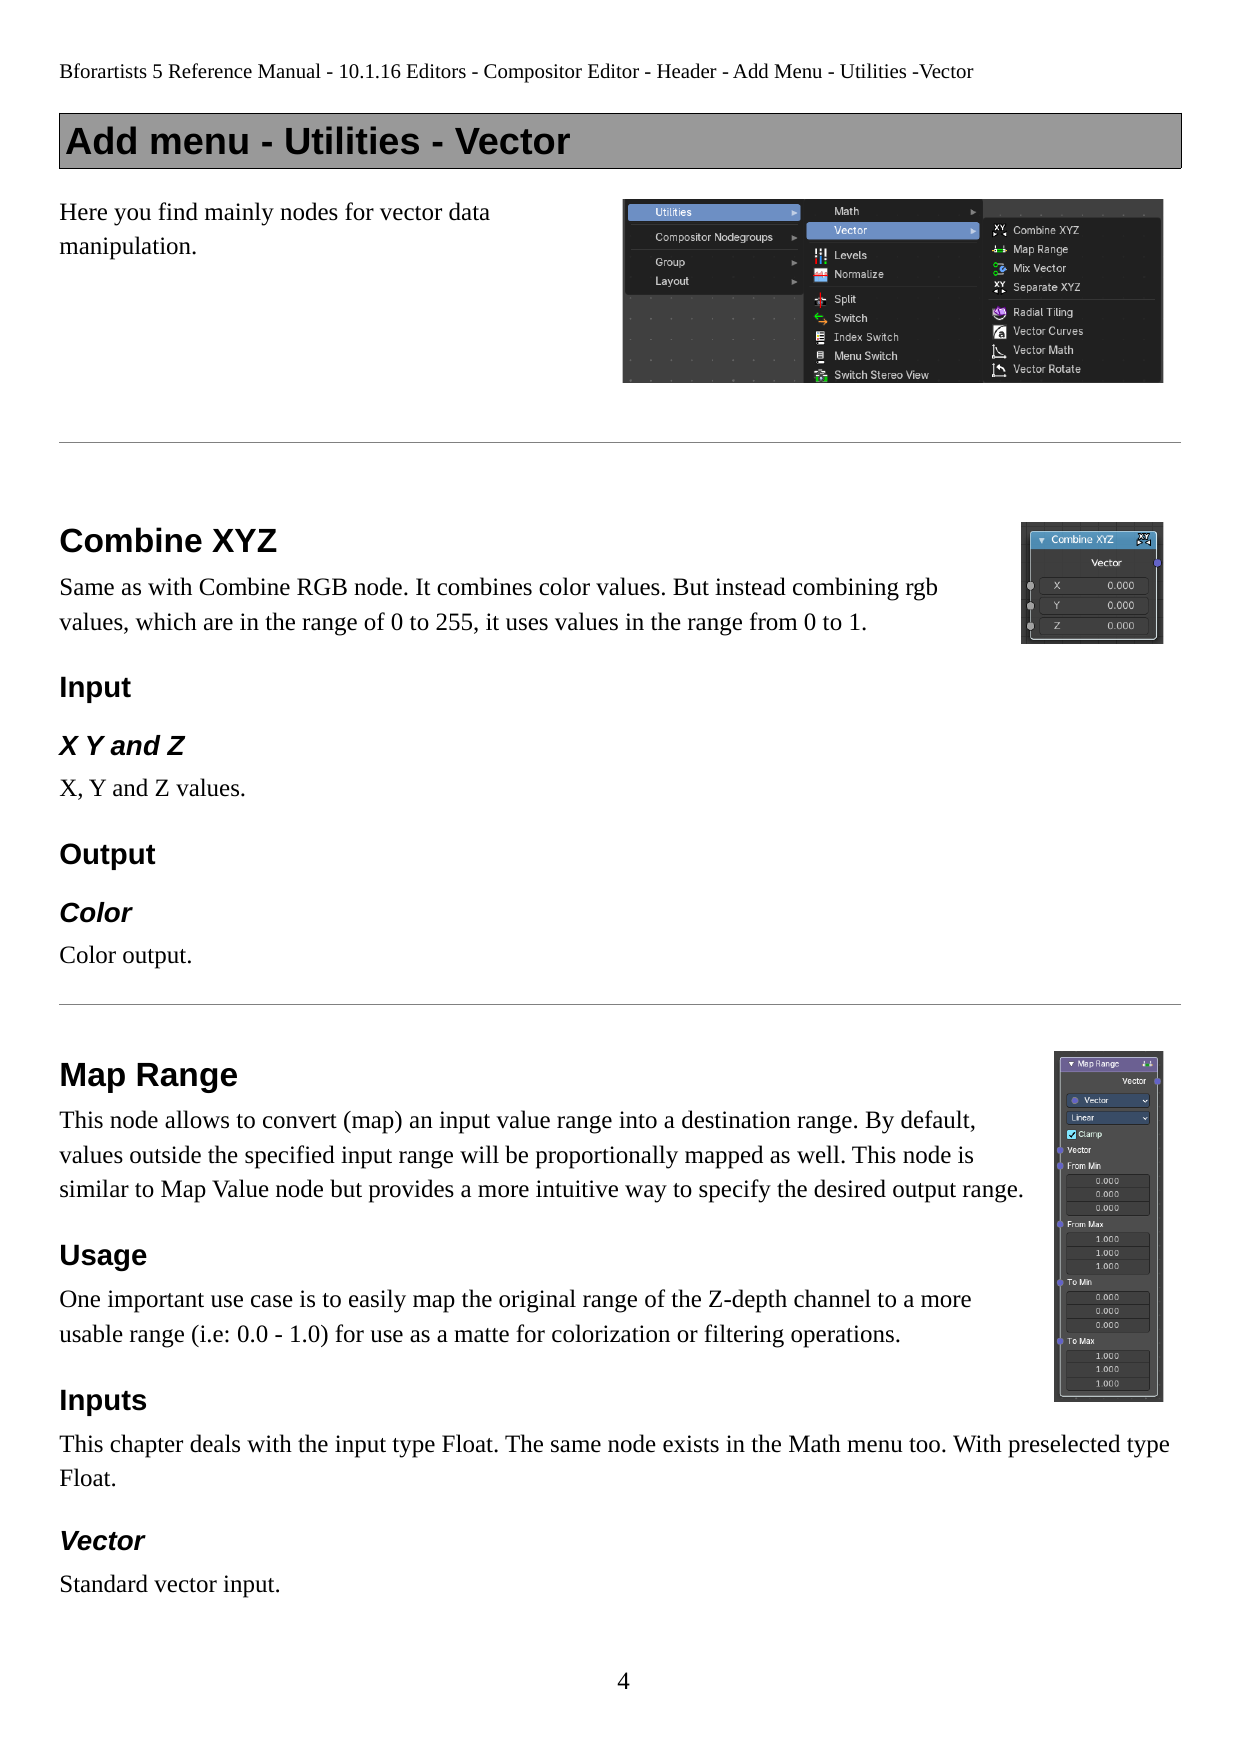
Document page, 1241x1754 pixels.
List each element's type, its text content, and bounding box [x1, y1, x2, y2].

text Color output. [59, 940, 1181, 969]
subtitle X Y and Z [59, 729, 1181, 761]
picture [1054, 1051, 1164, 1402]
subtitle Usage [59, 1238, 1054, 1272]
subtitle Inputs [59, 1382, 1181, 1416]
subtitle Map Range [59, 1054, 1054, 1093]
text Same as with Combine RGB node. It combines color values. But instead combining rgb values, which are in the range of 0 to 255, it uses values in the range from 0 to 1. [59, 572, 1021, 636]
text This chapter deals with the input type Float. The same node exists in the Math menu too. With preselected type Float. [59, 1429, 1181, 1492]
subtitle Combine XYZ [59, 521, 1181, 560]
text Here you find mainly nodes for vector data manipulation. [59, 197, 1181, 260]
text One important use case is to easily map the original range of the Z-depth channel to a more usable range (i.e: 0.0 - 1.0) for use as a matte for colorization or filtering operations. [59, 1284, 1054, 1348]
subtitle Input [59, 670, 1181, 704]
table_header Add menu - Utilities - Vector [60, 114, 1181, 168]
subtitle [1164, 1054, 1181, 1093]
subtitle [1164, 1238, 1181, 1272]
text Standard vector input. [59, 1569, 1181, 1598]
subtitle Output [59, 837, 1181, 871]
text X, Y and Z values. [59, 773, 1181, 802]
picture [1021, 522, 1164, 644]
subtitle Vector [59, 1525, 1181, 1557]
picture [622, 199, 1164, 383]
text This node allows to convert (map) an input value range into a destination range. By default, values outside the specified input range will be proportionally mapped as well. This node is similar to Map Value node but provides a more intuitive way to specify the desired output range. [59, 1106, 1054, 1203]
subtitle Color [59, 896, 1181, 928]
